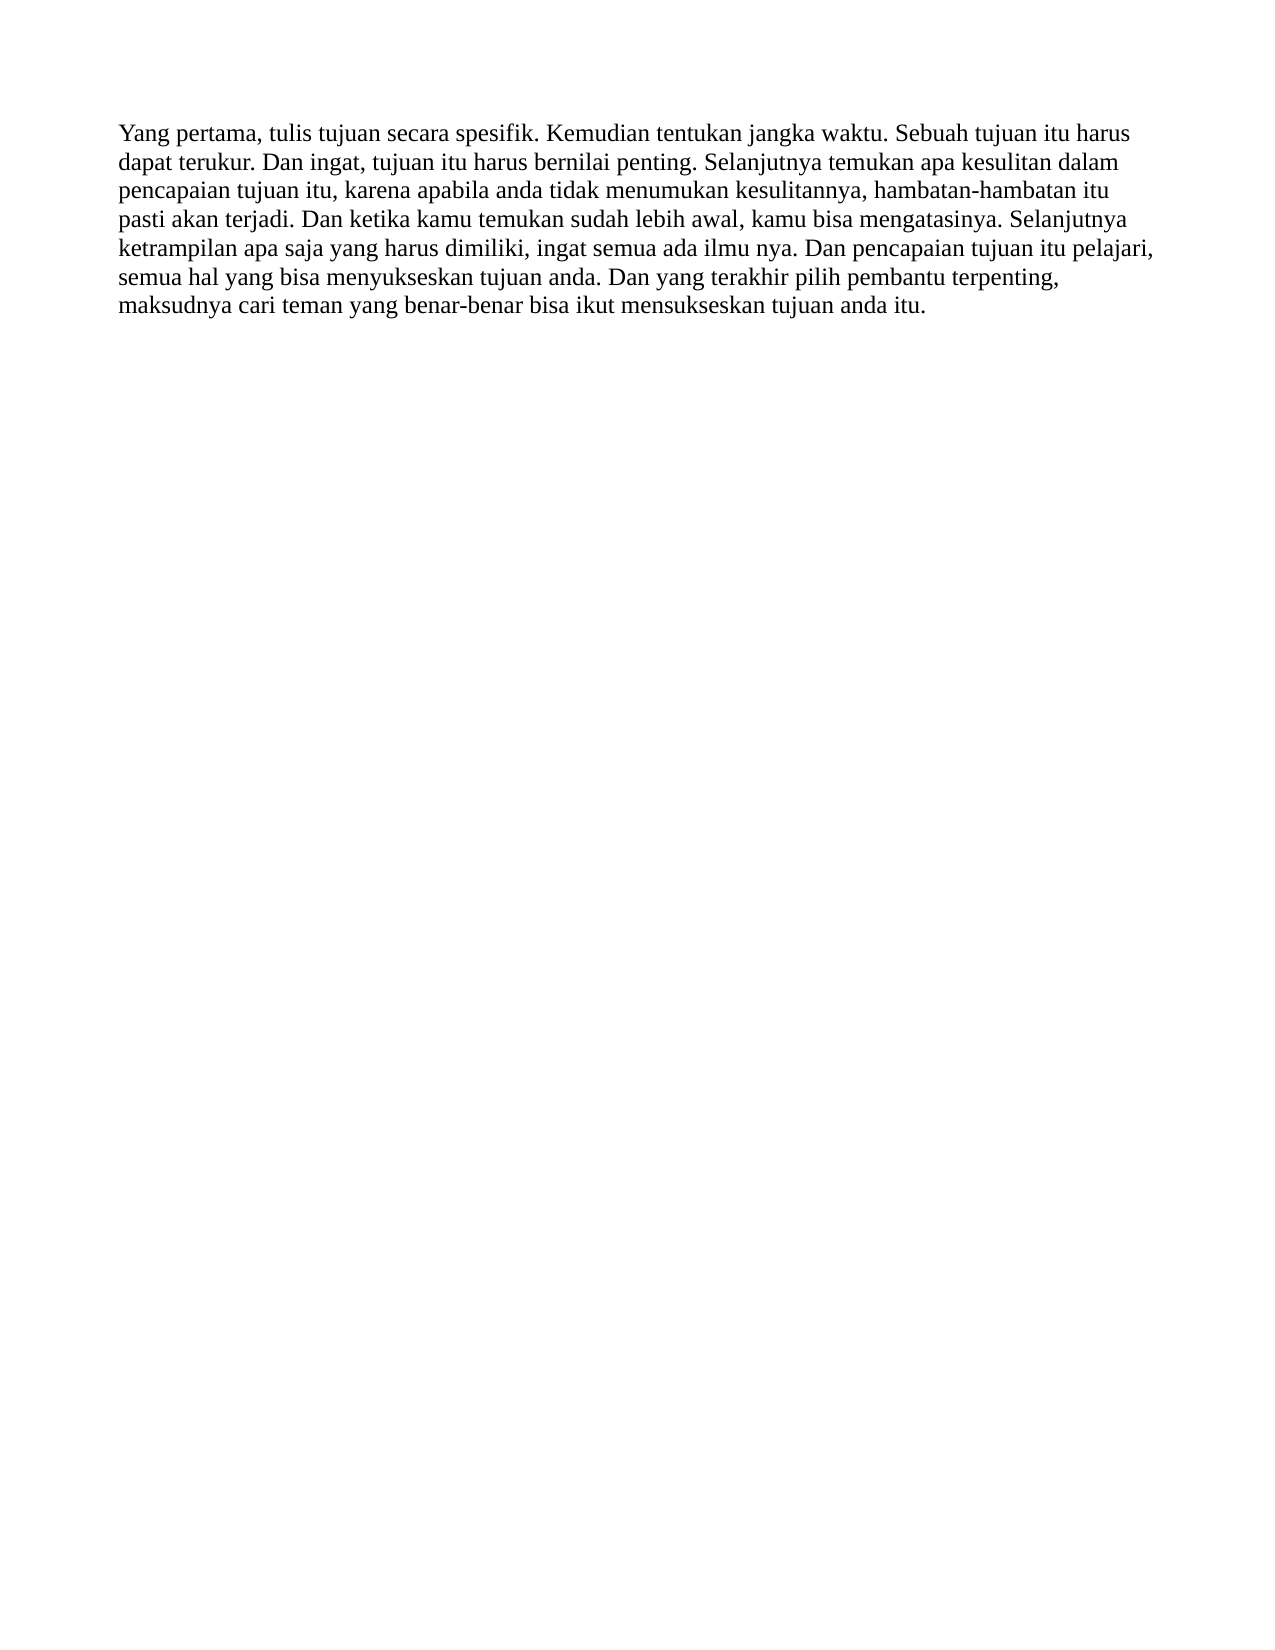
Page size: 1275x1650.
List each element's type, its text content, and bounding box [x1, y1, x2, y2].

text Yang pertama, tulis tujuan secara spesifik. Kemudian tentukan jangka waktu. Sebuah tujuan itu harus dapat terukur. Dan ingat, tujuan itu harus bernilai penting. Selanjutnya temukan apa kesulitan dalam pencapaian tujuan itu, karena apabila anda tidak menumukan kesulitannya, hambatan-hambatan itu pasti akan terjadi. Dan ketika kamu temukan sudah lebih awal, kamu bisa mengatasinya. Selanjutnya ketrampilan apa saja yang harus dimiliki, ingat semua ada ilmu nya. Dan pencapaian tujuan itu pelajari, semua hal yang bisa menyukseskan tujuan anda. Dan yang terakhir pilih pembantu terpenting, maksudnya cari teman yang benar-benar bisa ikut mensukseskan tujuan anda itu. [118, 118, 1157, 319]
